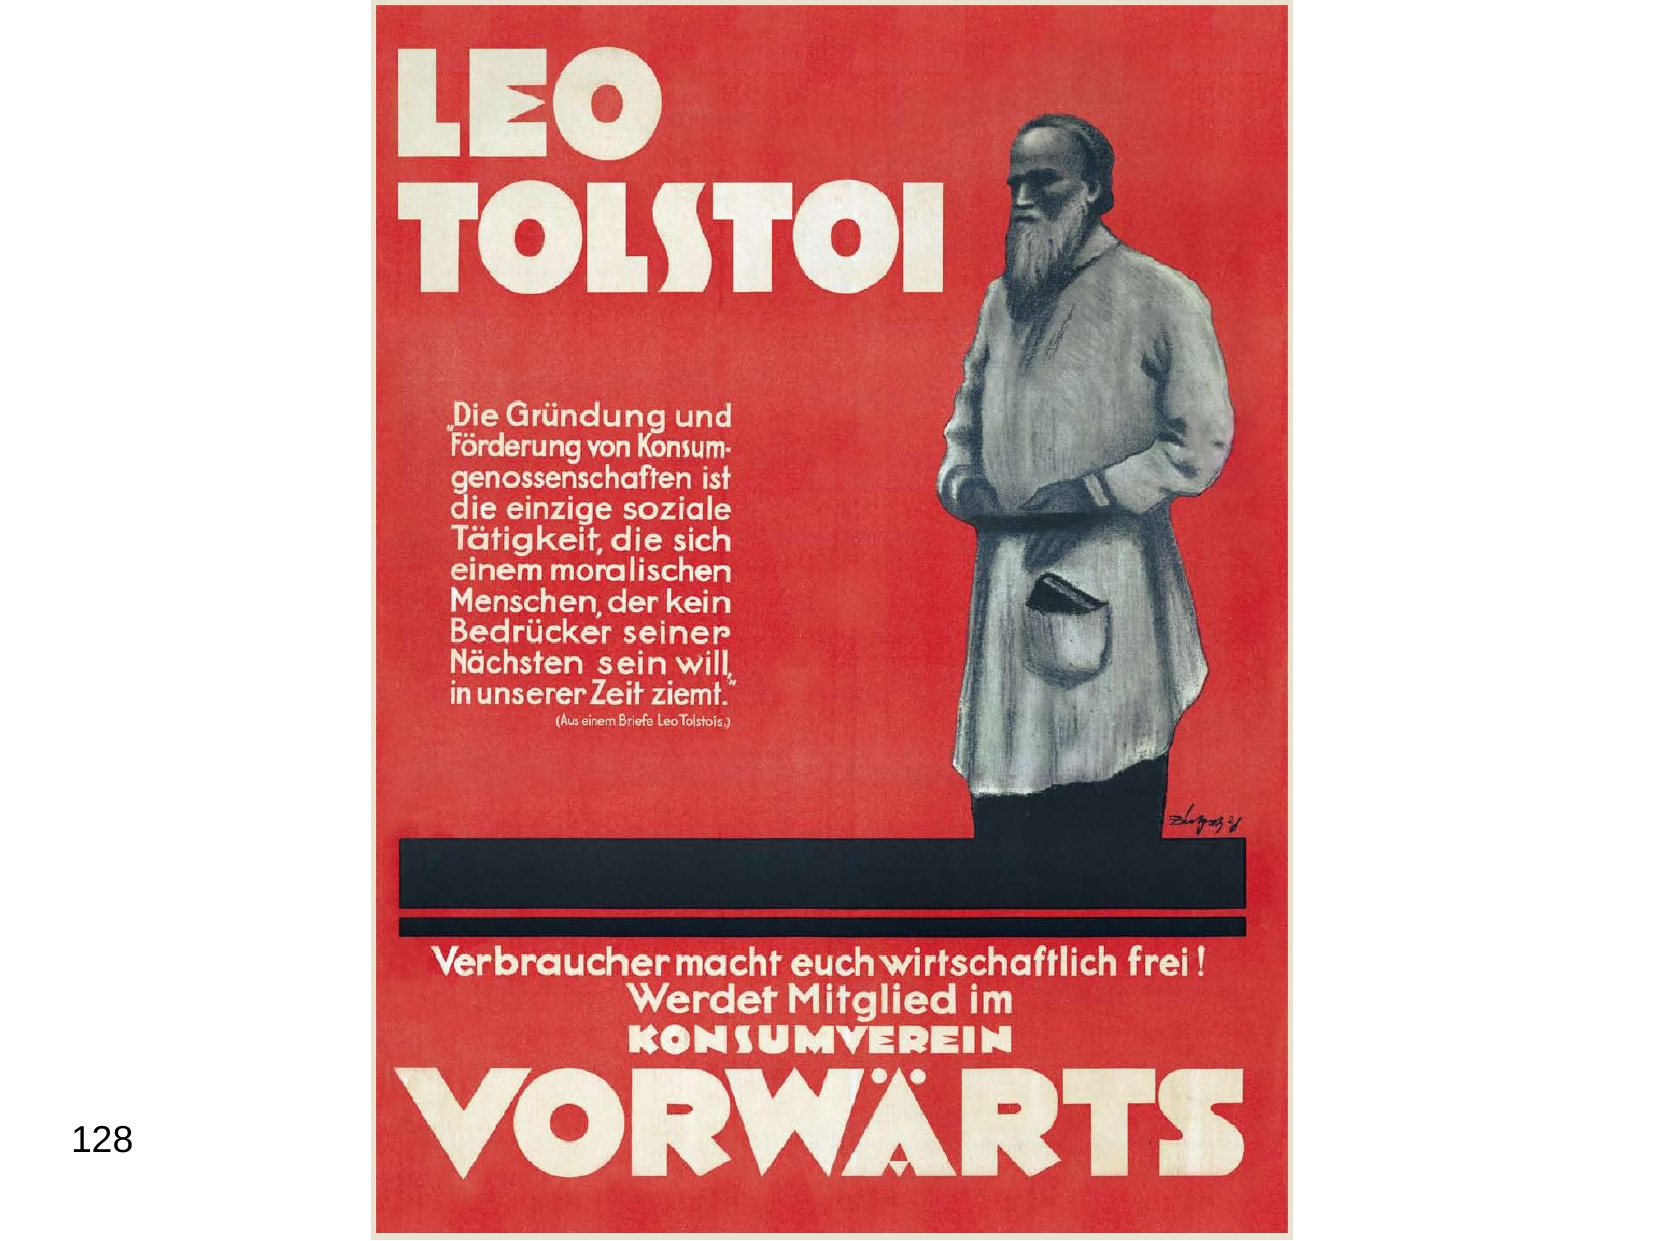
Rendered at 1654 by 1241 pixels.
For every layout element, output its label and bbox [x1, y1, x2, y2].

picture [371, 0, 1293, 1240]
text_box [56, 1111, 274, 1182]
